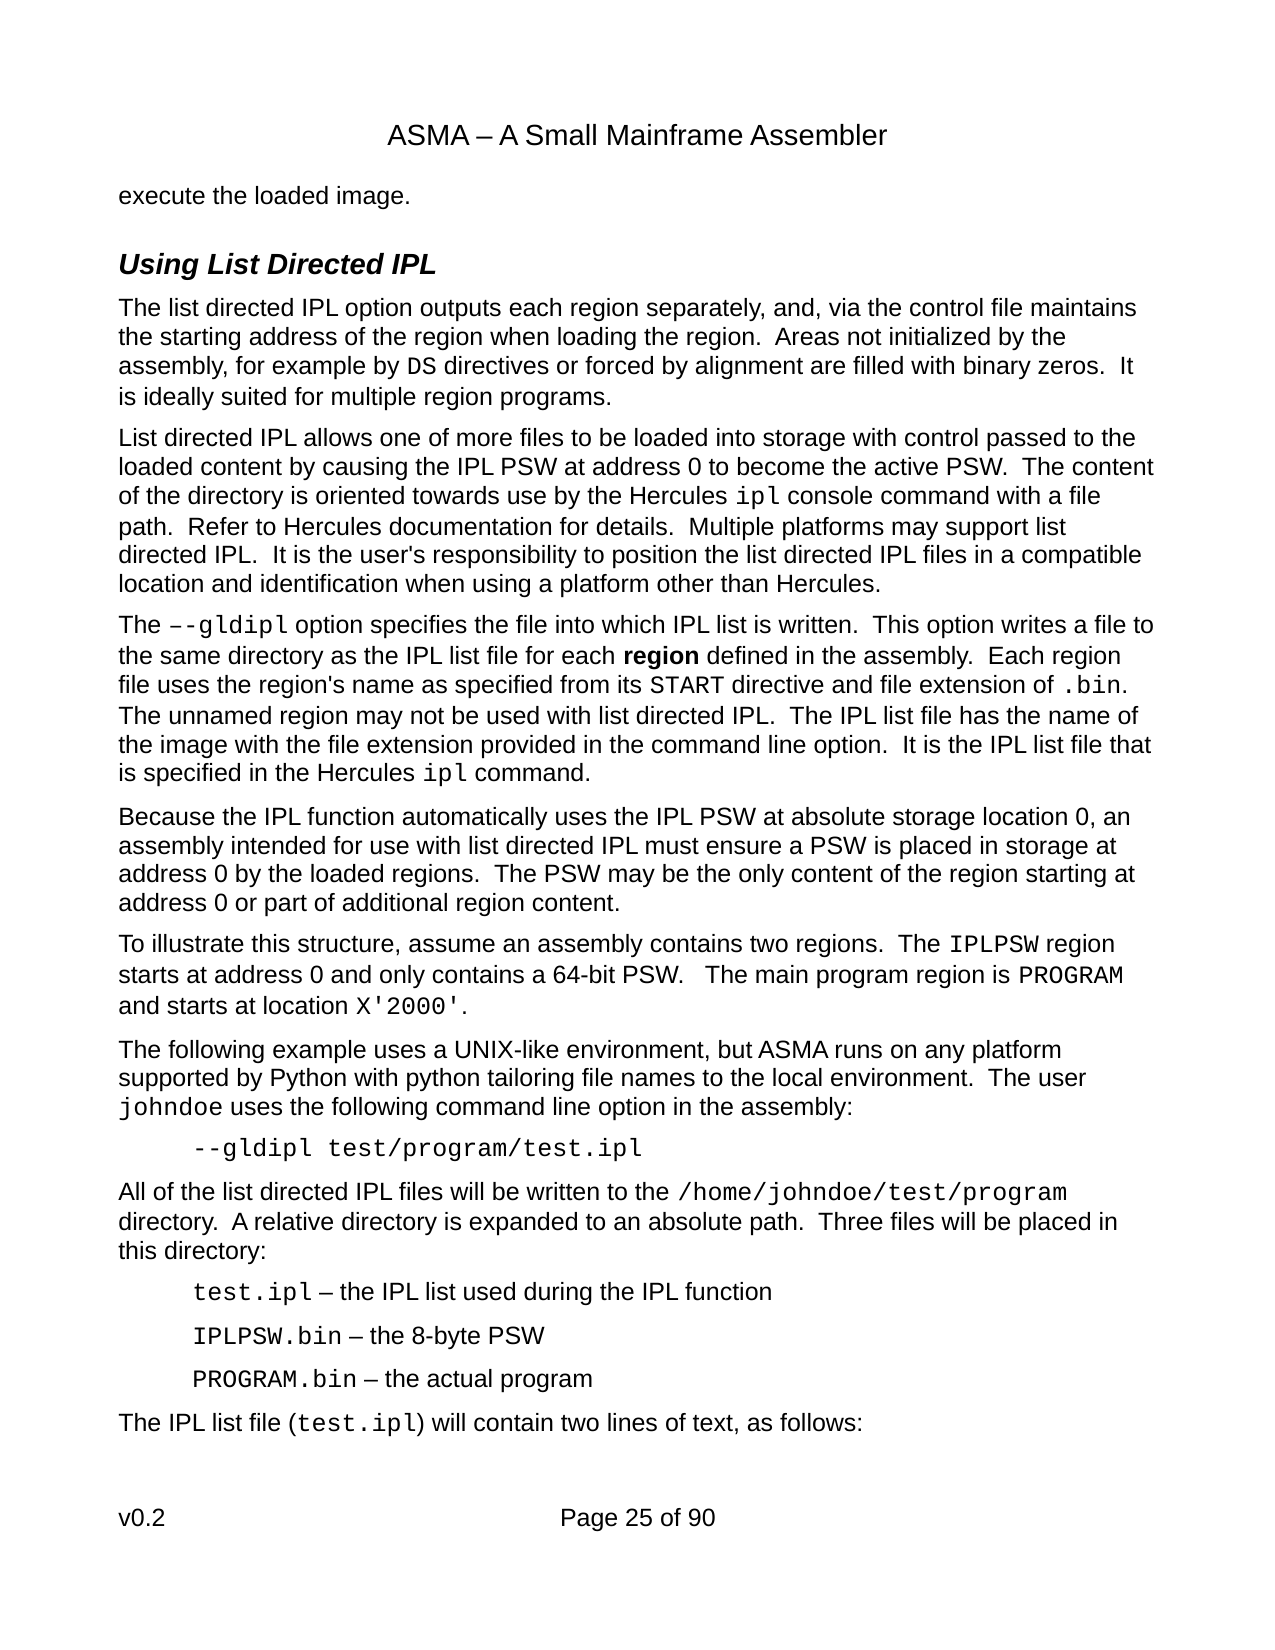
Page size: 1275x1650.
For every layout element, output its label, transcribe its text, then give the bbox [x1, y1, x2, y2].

text Because the IPL function automatically uses the IPL PSW at absolute storage location 0, an assembly intended for use with list directed IPL must ensure a PSW is placed in storage at address 0 by the loaded regions. The PSW may be the only content of the region starting at address 0 or part of additional region content. [118, 802, 1157, 917]
text test.ipl – the IPL list used during the IPL function [192, 1277, 1157, 1308]
text The following example uses a UNIX-like environment, but ASMA runs on any platform supported by Python with python tailoring file names to the local environment. The user johndoe uses the following command line option in the assembly: [118, 1035, 1157, 1123]
subtitle Using List Directed IPL [118, 247, 1157, 281]
text The list directed IPL option outputs each region separately, and, via the control file maintains the starting address of the region when loading the region. Areas not initialized by the assembly, for example by DS directives or forced by alignment are filled with binary zeros. It is ideally suited for multiple region programs. [118, 293, 1157, 411]
text To illustrate this structure, assume an assembly contains two regions. The IPLPSW region starts at address 0 and only contains a 64-bit PSW. The main program region is PROGRAM and starts at location X'2000'. [118, 929, 1157, 1022]
text The –-gldipl option specifies the file into which IPL list is written. This option writes a file to the same directory as the IPL list file for each region defined in the assembly. Each region file uses the region's name as specified from its START directive and file extension of .bin. The unnamed region may not be used with list directed IPL. The IPL list file has the name of the image with the file extension provided in the command line option. It is the IPL list file that is specified in the Hercules ipl command. [118, 610, 1157, 789]
text PROGRAM.bin – the actual program [192, 1364, 1157, 1395]
text List directed IPL allows one of more files to be loaded into storage with control passed to the loaded content by causing the IPL PSW at address 0 to become the active PSW. The content of the directory is oriented towards use by the Hercules ipl console command with a file path. Refer to Hercules documentation for details. Multiple platforms may support list directed IPL. It is the user's responsibility to position the list directed IPL files in a compatible location and identification when using a platform other than Hercules. [118, 423, 1157, 598]
text execute the loaded image. [118, 181, 1157, 210]
text The IPL list file (test.ipl) will contain two lines of text, as follows: [118, 1408, 1157, 1439]
text --gldipl test/program/test.ipl [192, 1136, 1157, 1164]
text IPLPSW.bin – the 8-byte PSW [192, 1321, 1157, 1352]
text All of the list directed IPL files will be written to the /home/johndoe/test/program directory. A relative directory is expanded to an absolute path. Three files will be placed in this directory: [118, 1176, 1157, 1265]
